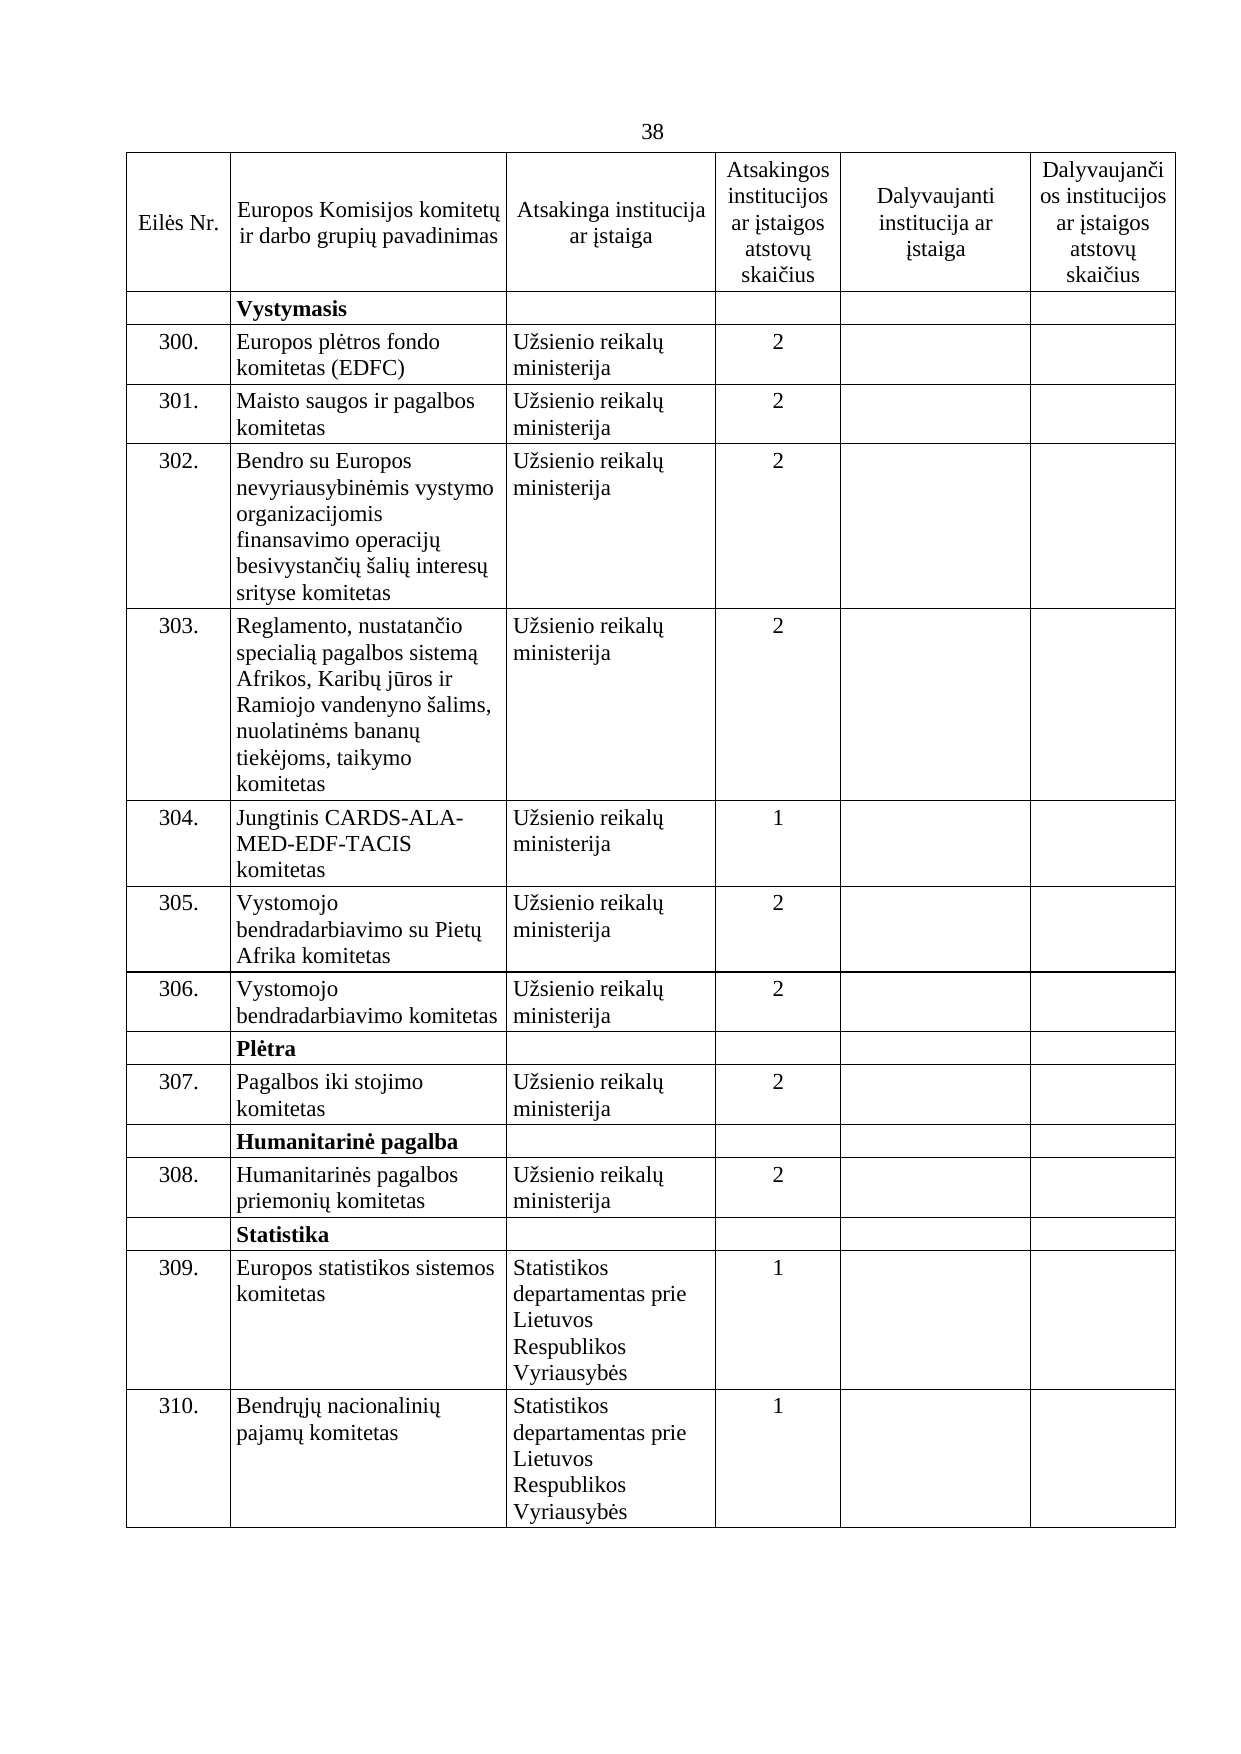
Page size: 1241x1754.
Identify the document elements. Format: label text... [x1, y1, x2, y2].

table_cell [1031, 887, 1175, 971]
table_cell 306. [127, 973, 230, 1031]
table_cell [841, 973, 1030, 1031]
table_cell 2 [716, 1065, 840, 1124]
table_cell 2 [716, 1158, 840, 1217]
table_cell Plėtra [231, 1032, 506, 1064]
table_cell Jungtinis CARDS-ALA-MED-EDF-TACIS komitetas [231, 801, 506, 886]
table_cell 302. [127, 444, 230, 608]
table_cell [1031, 444, 1175, 608]
table_cell 2 [716, 325, 840, 384]
table_cell Užsienio reikalų ministerija [507, 385, 715, 443]
table_cell [507, 292, 715, 324]
table_cell [841, 1065, 1030, 1124]
table_cell 2 [716, 444, 840, 608]
table_header Atsakingos institucijos ar įstaigos atstovų skaičius [716, 153, 840, 291]
table_cell [841, 1158, 1030, 1217]
table_cell Europos plėtros fondo komitetas (EDFC) [231, 325, 506, 384]
table_cell 304. [127, 801, 230, 886]
table_cell [127, 1125, 230, 1157]
table_header Europos Komisijos komitetų ir darbo grupių pavadinimas [231, 153, 506, 291]
table_cell [841, 325, 1030, 384]
table_cell 2 [716, 385, 840, 443]
table_cell [841, 385, 1030, 443]
table_cell Užsienio reikalų ministerija [507, 887, 715, 971]
table_cell Užsienio reikalų ministerija [507, 1158, 715, 1217]
table_cell Užsienio reikalų ministerija [507, 444, 715, 608]
table_cell Vystymasis [231, 292, 506, 324]
table_cell [1031, 801, 1175, 886]
table_cell [716, 1218, 840, 1250]
table_cell Statistikos departamentas prie Lietuvos Respublikos Vyriausybės [507, 1251, 715, 1388]
table_cell [841, 887, 1030, 971]
table_cell [716, 292, 840, 324]
table_cell [507, 1218, 715, 1250]
table_cell 2 [716, 887, 840, 971]
table_cell Europos statistikos sistemos komitetas [231, 1251, 506, 1388]
table_cell Užsienio reikalų ministerija [507, 325, 715, 384]
table_header Dalyvaujančios institucijos ar įstaigos atstovų skaičius [1031, 153, 1175, 291]
table_cell 2 [716, 609, 840, 799]
table_cell [841, 801, 1030, 886]
table_cell [841, 1032, 1030, 1064]
table_cell Bendrųjų nacionalinių pajamų komitetas [231, 1390, 506, 1527]
table_cell [841, 1390, 1030, 1527]
table_cell Reglamento, nustatančio specialią pagalbos sistemą Afrikos, Karibų jūros ir Ramiojo vandenyno šalims, nuolatinėms bananų tiekėjoms, taikymo komitetas [231, 609, 506, 799]
table_cell Užsienio reikalų ministerija [507, 801, 715, 886]
table_cell [841, 292, 1030, 324]
table_cell 2 [716, 973, 840, 1031]
table_cell [841, 1125, 1030, 1157]
table_cell [716, 1125, 840, 1157]
table_cell Maisto saugos ir pagalbos komitetas [231, 385, 506, 443]
table_cell [716, 1032, 840, 1064]
table_cell 1 [716, 801, 840, 886]
table_cell 307. [127, 1065, 230, 1124]
table_cell [1031, 1032, 1175, 1064]
table_header Atsakinga institucija ar įstaiga [507, 153, 715, 291]
table_cell 308. [127, 1158, 230, 1217]
table_cell Statistika [231, 1218, 506, 1250]
table_header Dalyvaujanti institucija ar įstaiga [841, 153, 1030, 291]
table_cell Užsienio reikalų ministerija [507, 1065, 715, 1124]
table_cell 300. [127, 325, 230, 384]
table_cell [1031, 1065, 1175, 1124]
table_cell [1031, 292, 1175, 324]
table_cell [1031, 609, 1175, 799]
table_cell [1031, 385, 1175, 443]
table_cell Humanitarinės pagalbos priemonių komitetas [231, 1158, 506, 1217]
table_cell [127, 1218, 230, 1250]
table_cell [127, 1032, 230, 1064]
table_cell [127, 292, 230, 324]
table_cell Vystomojo bendradarbiavimo su Pietų Afrika komitetas [231, 887, 506, 971]
table_cell [507, 1125, 715, 1157]
table_cell [1031, 973, 1175, 1031]
table_cell Vystomojo bendradarbiavimo komitetas [231, 973, 506, 1031]
table_cell Užsienio reikalų ministerija [507, 609, 715, 799]
table_cell 303. [127, 609, 230, 799]
table_cell 305. [127, 887, 230, 971]
table_cell Humanitarinė pagalba [231, 1125, 506, 1157]
table_cell [841, 1218, 1030, 1250]
table_cell 310. [127, 1390, 230, 1527]
table_cell 309. [127, 1251, 230, 1388]
table_cell [1031, 1125, 1175, 1157]
table_cell [507, 1032, 715, 1064]
table_cell [1031, 1218, 1175, 1250]
table_cell 1 [716, 1390, 840, 1527]
table_cell Užsienio reikalų ministerija [507, 973, 715, 1031]
table_cell [841, 609, 1030, 799]
table_cell [841, 1251, 1030, 1388]
table_cell Statistikos departamentas prie Lietuvos Respublikos Vyriausybės [507, 1390, 715, 1527]
table_header Eilės Nr. [127, 153, 230, 291]
table_cell [1031, 1158, 1175, 1217]
table_cell Bendro su Europos nevyriausybinėmis vystymo organizacijomis finansavimo operacijų besivystančių šalių interesų srityse komitetas [231, 444, 506, 608]
table_cell Pagalbos iki stojimo komitetas [231, 1065, 506, 1124]
table_cell 1 [716, 1251, 840, 1388]
table_cell 301. [127, 385, 230, 443]
table_cell [841, 444, 1030, 608]
table_cell [1031, 1251, 1175, 1388]
table_cell [1031, 325, 1175, 384]
table_cell [1031, 1390, 1175, 1527]
